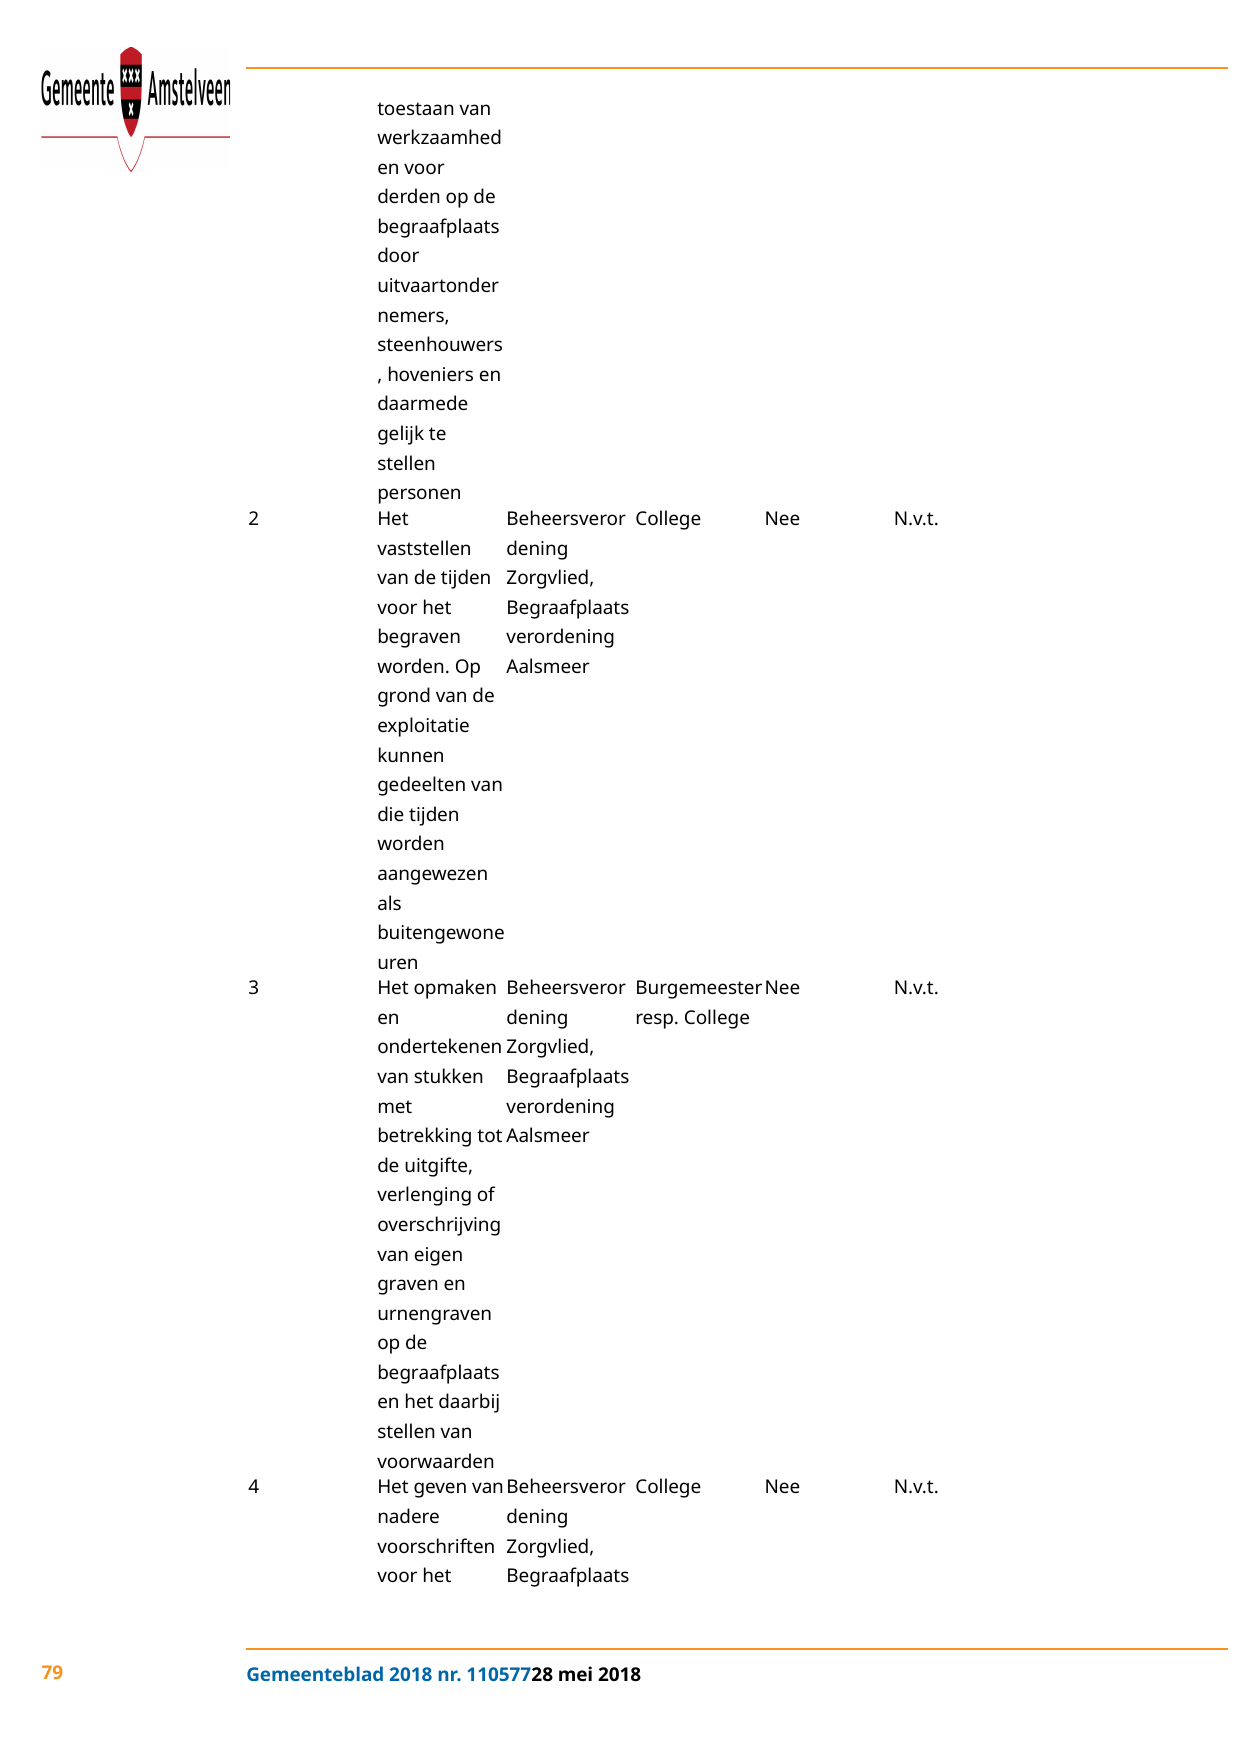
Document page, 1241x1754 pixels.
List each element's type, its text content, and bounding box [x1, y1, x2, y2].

table_cell [635, 95, 764, 505]
table_cell [506, 95, 635, 505]
table_cell N.v.t. [894, 505, 1022, 974]
table_cell Het opmaken en ondertekenen van stukken met betrekking tot de uitgifte, verlenging of overschrijving van eigen graven en urnengraven op de begraafplaats en het daarbij stellen van voorwaarden [377, 975, 506, 1474]
table_cell Het geven van nadere voorschriften voor het [377, 1474, 506, 1588]
table_cell [1023, 975, 1152, 1474]
table_cell Nee [764, 975, 893, 1474]
table_cell [248, 95, 377, 505]
table_cell N.v.t. [894, 1474, 1022, 1588]
table_cell Nee [764, 1474, 893, 1588]
table_cell [1023, 1474, 1152, 1588]
table_cell [1023, 505, 1152, 974]
table_cell 2 [248, 505, 377, 974]
table_cell [764, 95, 893, 505]
table_cell Burgemeester resp. College [635, 975, 764, 1474]
table_cell 3 [248, 975, 377, 1474]
table_cell Het vaststellen van de tijden voor het begraven worden. Op grond van de exploitatie kunnen gedeelten van die tijden worden aangewezen als buitengewone uren [377, 505, 506, 974]
table_cell toestaan van werkzaamheden voor derden op de begraafplaats door uitvaartondernemers, steenhouwers, hoveniers en daarmede gelijk te stellen personen [377, 95, 506, 505]
table_cell [1023, 95, 1152, 505]
picture [41, 47, 231, 172]
table_cell Nee [764, 505, 893, 974]
table_cell College [635, 1474, 764, 1588]
table_cell Beheersverordening Zorgvlied, Begraafplaatsverordening Aalsmeer [506, 505, 635, 974]
table_cell 4 [248, 1474, 377, 1588]
table_cell N.v.t. [894, 975, 1022, 1474]
table_cell Beheersverordening Zorgvlied, Begraafplaats [506, 1474, 635, 1588]
table_cell [894, 95, 1022, 505]
table_cell Beheersverordening Zorgvlied, Begraafplaatsverordening Aalsmeer [506, 975, 635, 1474]
table_cell College [635, 505, 764, 974]
